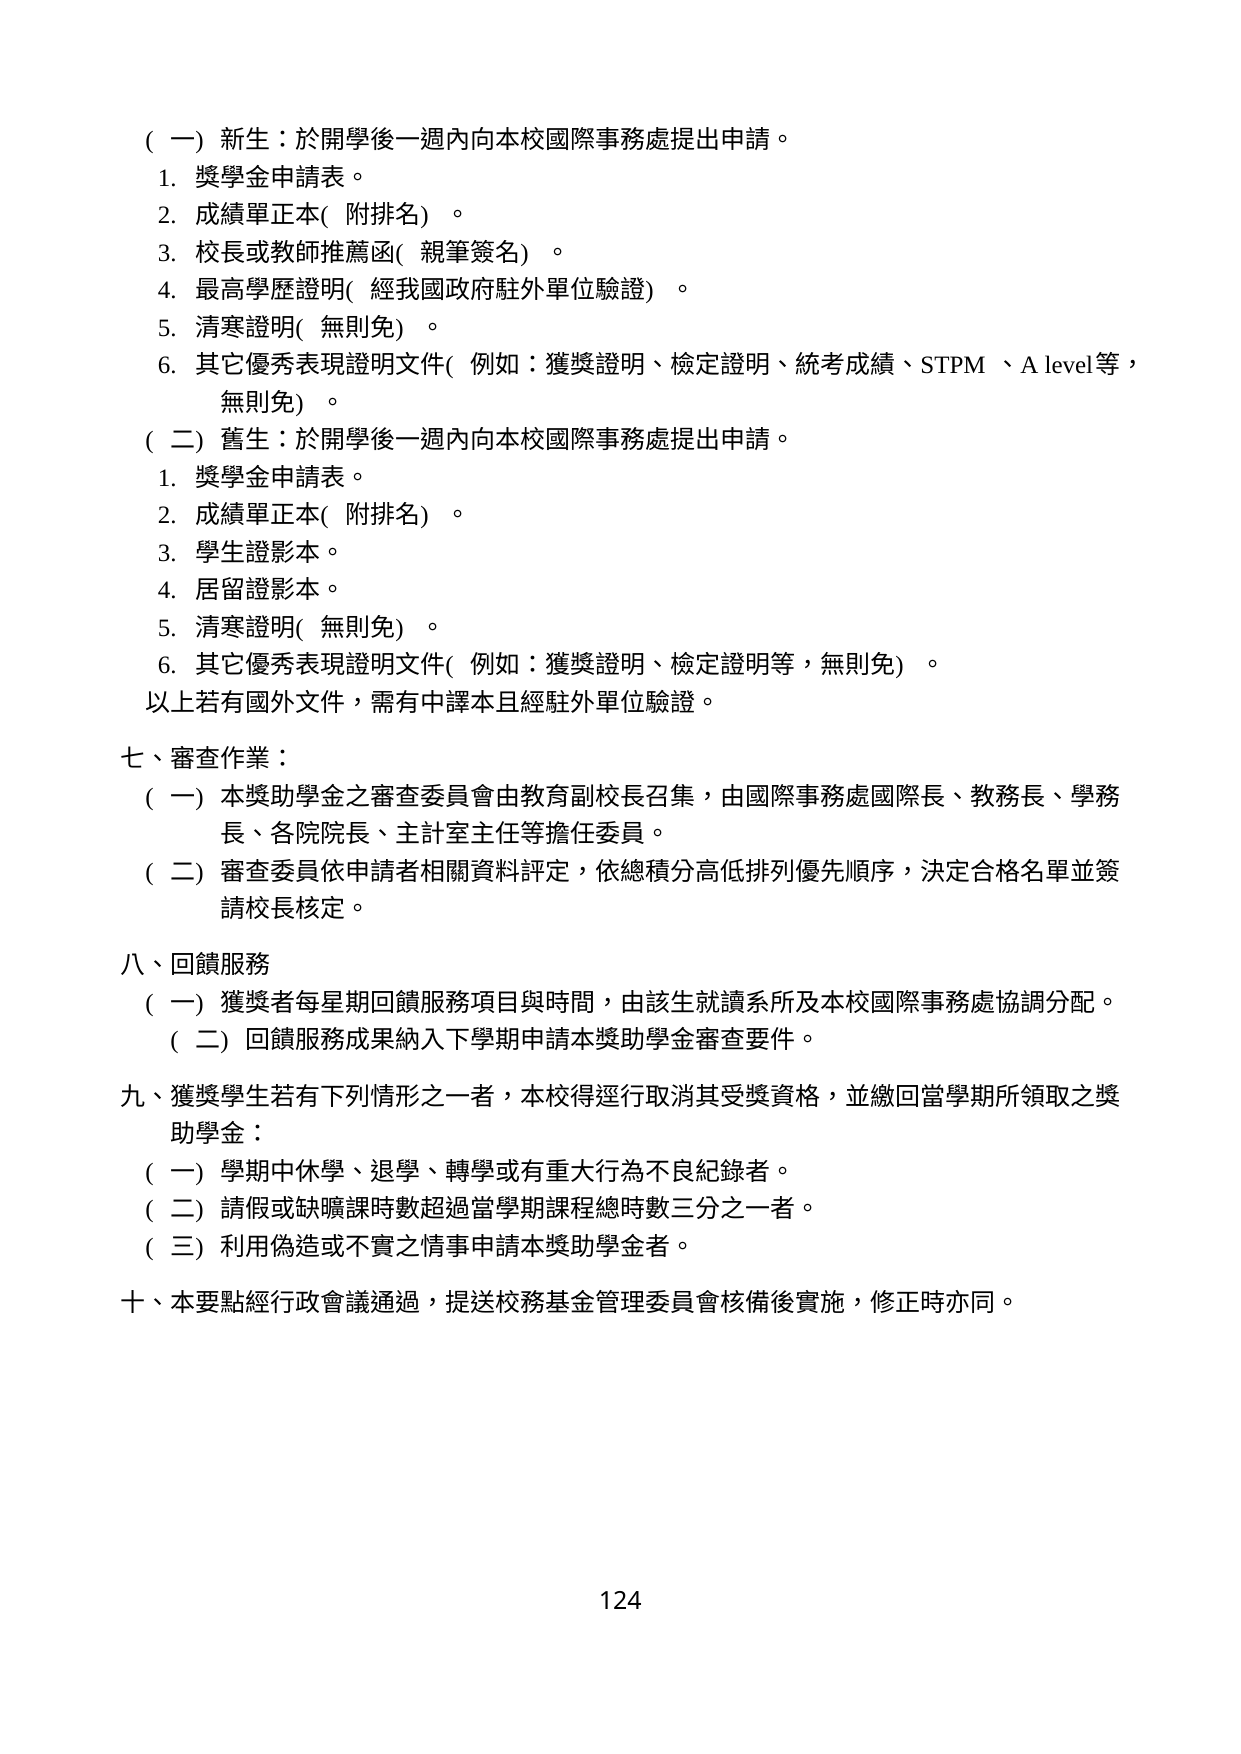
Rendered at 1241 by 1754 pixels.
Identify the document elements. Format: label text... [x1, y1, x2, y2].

text 3.校長或教師推薦函(親筆簽名)。 [120, 232, 1120, 269]
text 1.獎學金申請表。 [120, 457, 1120, 494]
text 1.獎學金申請表。 [120, 157, 1120, 194]
text 2.成績單正本(附排名)。 [120, 194, 1120, 232]
text (三)利用偽造或不實之情事申請本獎助學金者。 [120, 1225, 1120, 1263]
text (一)本獎助學金之審查委員會由教育副校長召集，由國際事務處國際長、教務長、學務長、各院院長、主計室主任等擔任委員。 [120, 775, 1120, 850]
text 以上若有國外文件，需有中譯本且經駐外單位驗證。 [120, 682, 1120, 719]
text (二)回饋服務成果納入下學期申請本獎助學金審查要件。 [120, 1019, 1120, 1057]
text (二)審查委員依申請者相關資料評定，依總積分高低排列優先順序，決定合格名單並簽請校長核定。 [120, 850, 1120, 925]
text (一)新生：於開學後一週內向本校國際事務處提出申請。 [120, 119, 1120, 157]
text 2.成績單正本(附排名)。 [120, 494, 1120, 532]
text 3.學生證影本。 [120, 532, 1120, 569]
text 七、審查作業： [120, 738, 1120, 775]
text (一)獲獎者每星期回饋服務項目與時間，由該生就讀系所及本校國際事務處協調分配。 [120, 982, 1120, 1019]
text 6.其它優秀表現證明文件(例如：獲獎證明、檢定證明、統考成績、STPM、A level等，無則免)。 [120, 344, 1120, 419]
text 八、回饋服務 [120, 944, 1120, 982]
text (二)舊生：於開學後一週內向本校國際事務處提出申請。 [120, 419, 1120, 457]
text 5.清寒證明(無則免)。 [120, 607, 1120, 644]
text 十、本要點經行政會議通過，提送校務基金管理委員會核備後實施，修正時亦同。 [120, 1282, 1120, 1319]
text (一)學期中休學、退學、轉學或有重大行為不良紀錄者。 [120, 1150, 1120, 1188]
text 4.最高學歷證明(經我國政府駐外單位驗證)。 [120, 269, 1120, 307]
text 6.其它優秀表現證明文件(例如：獲獎證明、檢定證明等，無則免)。 [120, 644, 1120, 682]
text 5.清寒證明(無則免)。 [120, 307, 1120, 344]
text 九、獲獎學生若有下列情形之一者，本校得逕行取消其受獎資格，並繳回當學期所領取之獎助學金： [120, 1075, 1120, 1150]
text 4.居留證影本。 [120, 569, 1120, 607]
text (二)請假或缺曠課時數超過當學期課程總時數三分之一者。 [120, 1188, 1120, 1225]
